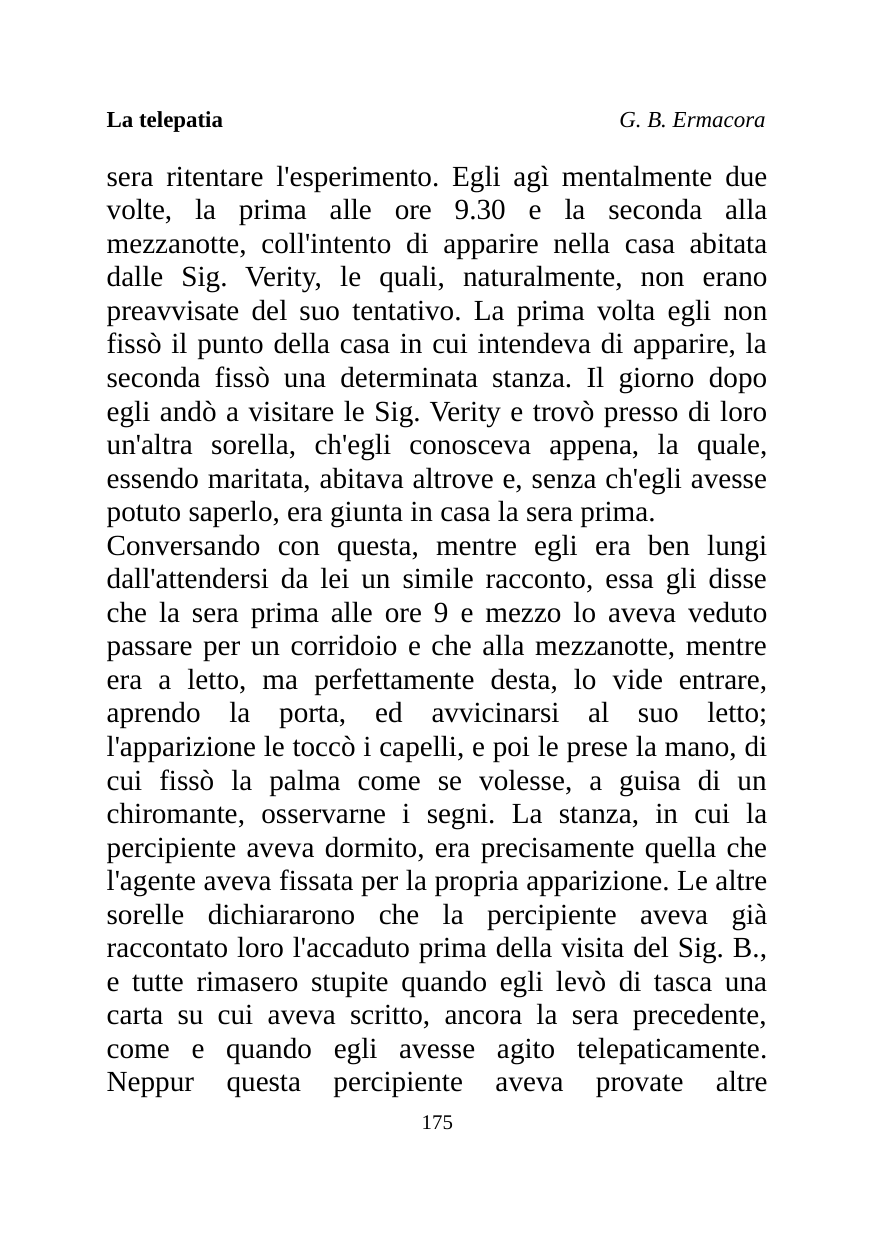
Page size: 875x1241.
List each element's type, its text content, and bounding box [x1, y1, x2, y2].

text sera ritentare l'esperimento. Egli agì mentalmente due volte, la prima alle ore 9.30 e la seconda alla mezzanotte, coll'intento di apparire nella casa abitata dalle Sig. Verity, le quali, naturalmente, non erano preavvisate del suo tentativo. La prima volta egli non fissò il punto della casa in cui intendeva di apparire, la seconda fissò una determinata stanza. Il giorno dopo egli andò a visitare le Sig. Verity e trovò presso di loro un'altra sorella, ch'egli conosceva appena, la quale, essendo maritata, abitava altrove e, senza ch'egli avesse potuto saperlo, era giunta in casa la sera prima. [106, 159, 768, 528]
text Conversando con questa, mentre egli era ben lungi dall'attendersi da lei un simile racconto, essa gli disse che la sera prima alle ore 9 e mezzo lo aveva veduto passare per un corridoio e che alla mezzanotte, mentre era a letto, ma perfettamente desta, lo vide entrare, aprendo la porta, ed avvicinarsi al suo letto; l'apparizione le toccò i capelli, e poi le prese la mano, di cui fissò la palma come se volesse, a guisa di un chiromante, osservarne i segni. La stanza, in cui la percipiente aveva dormito, era precisamente quella che l'agente aveva fissata per la propria apparizione. Le altre sorelle dichiararono che la percipiente aveva già raccontato loro l'accaduto prima della visita del Sig. B., e tutte rimasero stupite quando egli levò di tasca una carta su cui aveva scritto, ancora la sera precedente, come e quando egli avesse agito telepaticamente. Neppur questa percipiente aveva provate altre [106, 528, 768, 1098]
